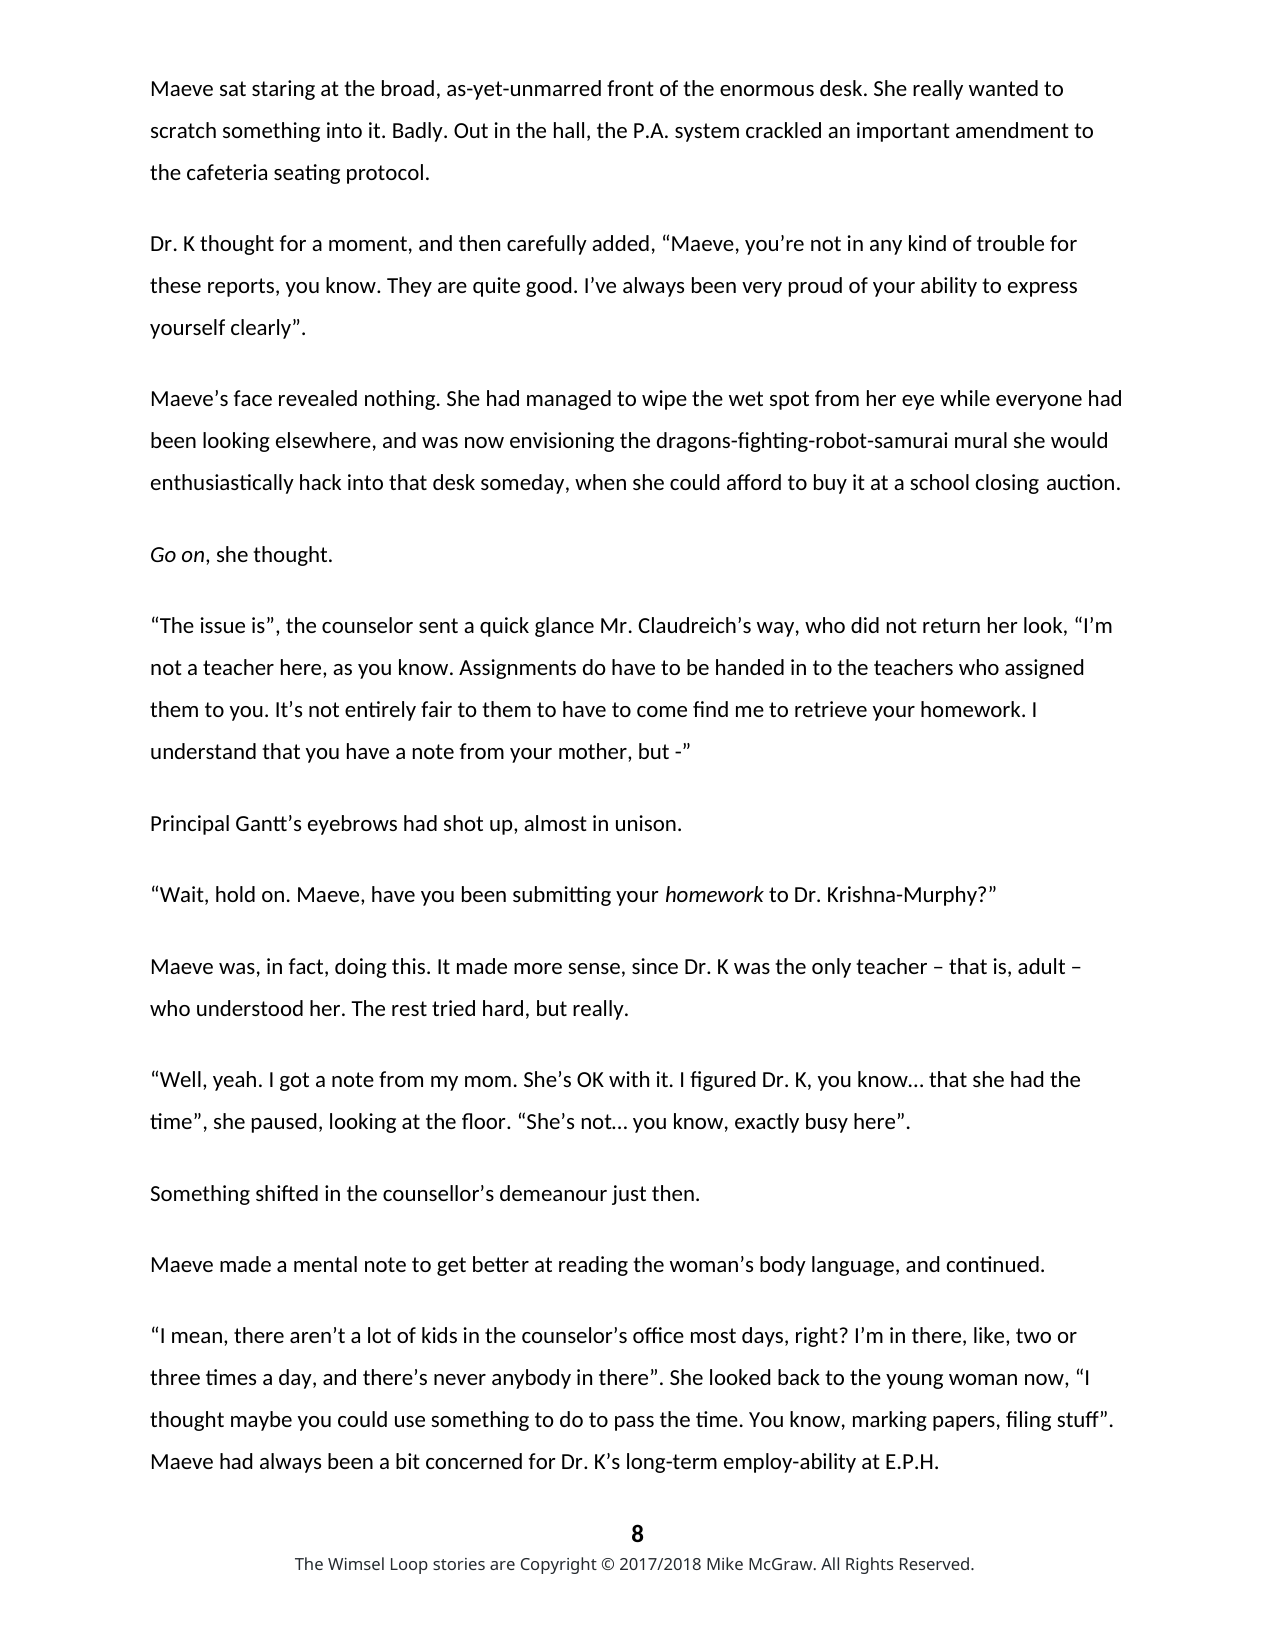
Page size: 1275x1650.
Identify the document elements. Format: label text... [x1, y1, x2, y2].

text “Well, yeah. I got a note from my mom. She’s OK with it. I figured Dr. K, you know… that she had the time”, she paused, looking at the floor. “She’s not… you know, exactly busy here”. [150, 1065, 1125, 1135]
text Maeve was, in fact, doing this. It made more sense, since Dr. K was the only teacher – that is, adult – who understood her. The rest tried hard, but really. [150, 952, 1125, 1022]
text Maeve’s face revealed nothing. She had managed to wipe the wet spot from her eye while everyone had been looking elsewhere, and was now envisioning the dragons-fighting-robot-samurai mural she would enthusiastically hack into that desk someday, when she could afford to buy it at a school closing auction. [150, 384, 1125, 497]
text Go on, she thought. [150, 540, 1125, 568]
text Something shifted in the counsellor’s demeanour just then. [150, 1179, 1125, 1207]
text “I mean, there aren’t a lot of kids in the counselor’s office most days, right? I’m in there, like, two or three times a day, and there’s never anybody in there”. She looked back to the young woman now, “I thought maybe you could use something to do to pass the time. You know, marking papers, filing stuff”. Maeve had always been a bit concerned for Dr. K’s long-term employ-ability at E.P.H. [150, 1322, 1125, 1476]
text “Wait, hold on. Maeve, have you been submitting your homework to Dr. Krishna-Murphy?” [150, 880, 1125, 908]
text Principal Gantt’s eyebrows had shot up, almost in unison. [150, 809, 1125, 837]
text “The issue is”, the counselor sent a quick glance Mr. Claudreich’s way, who did not return her look, “I’m not a teacher here, as you know. Assignments do have to be handed in to the teachers who assigned them to you. It’s not entirely fair to them to have to come find me to retrieve your homework. I understand that you have a note from your mother, but -” [150, 611, 1125, 765]
text Dr. K thought for a moment, and then carefully added, “Maeve, you’re not in any kind of trouble for these reports, you know. They are quite good. I’ve always been very proud of your ability to express yourself clearly”. [150, 229, 1125, 341]
text Maeve made a mental note to get better at reading the woman’s body language, and continued. [150, 1250, 1125, 1278]
text Maeve sat staring at the broad, as-yet-unmarred front of the enormous desk. She really wanted to scratch something into it. Badly. Out in the hall, the P.A. system crackled an important amendment to the cafeteria seating protocol. [150, 74, 1125, 186]
